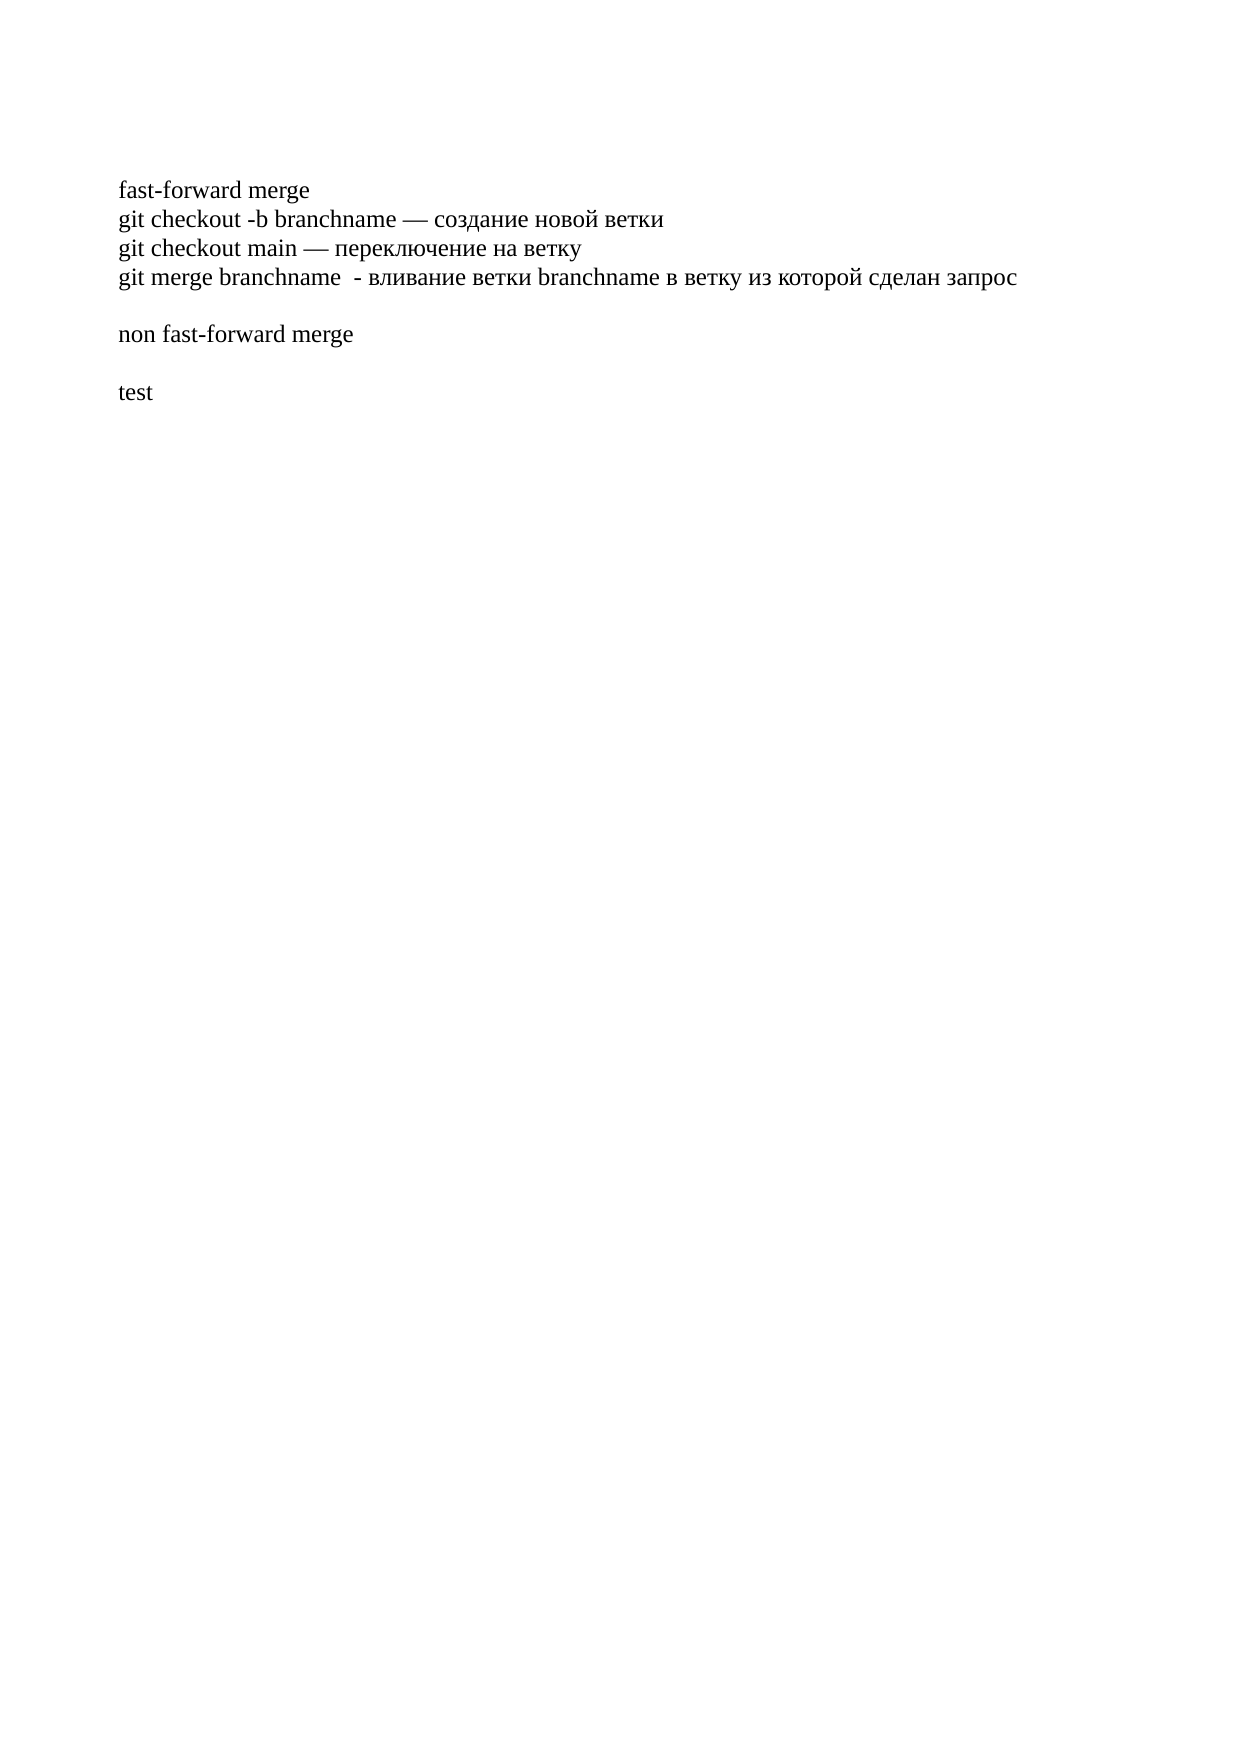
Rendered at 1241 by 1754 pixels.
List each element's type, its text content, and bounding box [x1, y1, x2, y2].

text git checkout main — переключение на ветку [118, 233, 1122, 262]
text git checkout -b branchname — создание новой ветки [118, 204, 1122, 233]
text fast-forward merge [118, 176, 1122, 204]
text non fast-forward merge [118, 319, 1122, 348]
text git merge branchname - вливание ветки branchname в ветку из которой сделан запрос [118, 262, 1122, 291]
text test [118, 377, 1122, 406]
